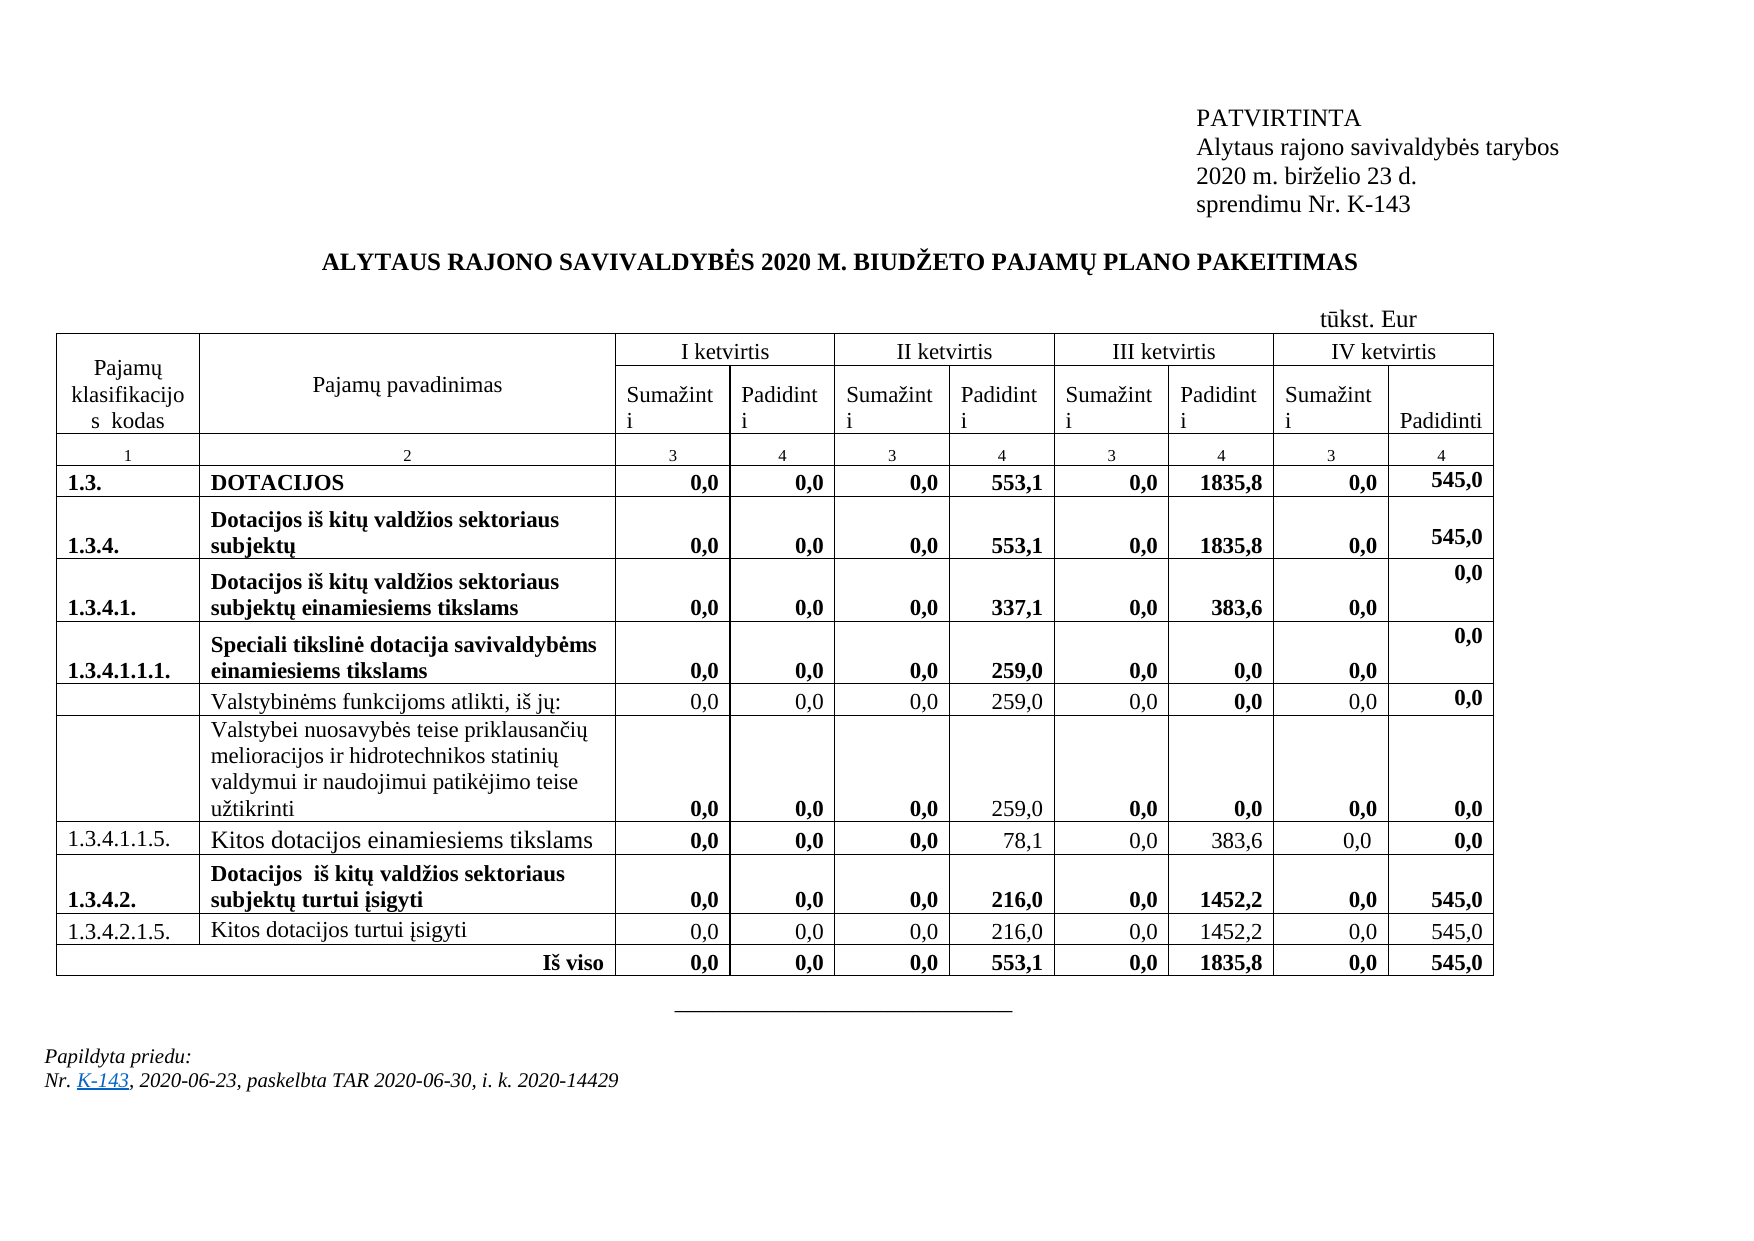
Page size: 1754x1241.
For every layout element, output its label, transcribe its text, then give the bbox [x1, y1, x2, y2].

text tūkst. Eur [719, 304, 1636, 333]
table_cell 0,0 [731, 684, 834, 714]
table_cell Kitos dotacijos einamiesiems tikslams [200, 822, 615, 854]
table_cell 0,0 [616, 497, 729, 558]
table_cell Dotacijos iš kitų valdžios sektoriaus subjektų einamiesiems tikslams [200, 559, 615, 621]
table_cell 0,0 [1274, 716, 1388, 821]
table_cell Padidinti [950, 366, 1054, 433]
table_cell 1835,8 [1169, 497, 1273, 558]
table_cell 0,0 [616, 466, 729, 496]
table_cell 0,0 [616, 716, 729, 821]
table_cell DOTACIJOS [200, 466, 615, 496]
table_cell [57, 716, 199, 821]
table_cell Valstybei nuosavybės teise priklausančių melioracijos ir hidrotechnikos statinių valdymui ir naudojimui patikėjimo teise užtikrinti [200, 716, 615, 821]
text Nr. K-143, 2020-06-23, paskelbta TAR 2020-06-30, i. k. 2020-14429 [44, 1068, 1636, 1092]
table_cell 545,0 [1389, 497, 1493, 558]
table_cell 0,0 [731, 855, 834, 913]
table_cell Padidinti [1169, 366, 1273, 433]
table_cell 0,0 [1274, 559, 1388, 621]
table_cell 0,0 [1055, 466, 1168, 496]
table_cell 0,0 [616, 559, 729, 621]
table_cell Dotacijos iš kitų valdžios sektoriaus subjektų turtui įsigyti [200, 855, 615, 913]
table_cell 0,0 [1055, 684, 1168, 714]
table_cell 0,0 [835, 684, 949, 714]
table_header IV ketvirtis [1274, 334, 1493, 364]
table_cell 0,0 [1055, 914, 1168, 944]
table_cell Sumažinti [616, 366, 729, 433]
table_cell 553,1 [950, 945, 1054, 975]
table_cell 553,1 [950, 466, 1054, 496]
table_cell 259,0 [950, 622, 1054, 683]
table_cell 1.3.4.2.1.5. [57, 914, 199, 944]
table_cell Padidinti [1389, 366, 1493, 433]
table_cell Padidinti [731, 366, 834, 433]
table_cell 0,0 [835, 466, 949, 496]
table_cell 4 [950, 434, 1054, 464]
table_cell 0,0 [616, 622, 729, 683]
table_cell 0,0 [1389, 559, 1493, 621]
table_cell 0,0 [616, 822, 729, 854]
table_header III ketvirtis [1055, 334, 1273, 364]
table_cell 383,6 [1169, 822, 1273, 854]
table_cell 0,0 [835, 822, 949, 854]
table_cell 0,0 [731, 466, 834, 496]
table_cell 0,0 [1055, 855, 1168, 913]
table_cell 545,0 [1389, 945, 1493, 975]
table_header I ketvirtis [616, 334, 834, 364]
table_cell 1.3.4. [57, 497, 199, 558]
table_cell Dotacijos iš kitų valdžios sektoriaus subjektų [200, 497, 615, 558]
table_cell 0,0 [1169, 716, 1273, 821]
table_cell 1.3.4.1. [57, 559, 199, 621]
table_cell 0,0 [835, 622, 949, 683]
table_cell Sumažinti [1274, 366, 1388, 433]
table_cell 0,0 [1389, 822, 1493, 854]
table_cell 259,0 [950, 684, 1054, 714]
table_cell 1.3.4.1.1.5. [57, 822, 199, 854]
table_cell 0,0 [1055, 945, 1168, 975]
table_cell 0,0 [1274, 497, 1388, 558]
table_cell 0,0 [731, 559, 834, 621]
table_cell 3 [1274, 434, 1388, 464]
table_cell 3 [1055, 434, 1168, 464]
table_cell 0,0 [1389, 684, 1493, 714]
table_cell 0,0 [1055, 559, 1168, 621]
text sprendimu Nr. K-143 [1181, 189, 1636, 218]
text PATVIRTINTA [1181, 103, 1636, 132]
table_cell 553,1 [950, 497, 1054, 558]
table_cell 0,0 [1274, 914, 1388, 944]
table_cell Valstybinėms funkcijoms atlikti, iš jų: [200, 684, 615, 714]
table_cell 0,0 [731, 497, 834, 558]
table_cell Iš viso [57, 945, 615, 975]
table_cell 0,0 [731, 945, 834, 975]
table_cell 1452,2 [1169, 914, 1273, 944]
table_cell 545,0 [1389, 466, 1493, 496]
table_header II ketvirtis [835, 334, 1054, 364]
table_cell 1.3. [57, 466, 199, 496]
table_cell 4 [1169, 434, 1273, 464]
table_cell 0,0 [731, 622, 834, 683]
table_cell 2 [200, 434, 615, 464]
table_cell 0,0 [1274, 855, 1388, 913]
table_cell 0,0 [616, 684, 729, 714]
table_cell 0,0 [731, 716, 834, 821]
table_cell 545,0 [1389, 914, 1493, 944]
table_cell 0,0 [835, 855, 949, 913]
table_cell 0,0 [1274, 945, 1388, 975]
table_cell 1 [57, 434, 199, 464]
text Alytaus rajono savivaldybės tarybos [1181, 132, 1636, 161]
table_cell 1835,8 [1169, 466, 1273, 496]
table_cell 1.3.4.1.1.1. [57, 622, 199, 683]
table_cell 0,0 [835, 559, 949, 621]
table_cell 0,0 [1169, 622, 1273, 683]
table_cell 0,0 [616, 855, 729, 913]
table_header Pajamų pavadinimas [200, 334, 615, 433]
table_header Pajamų klasifikacijos kodas [57, 334, 199, 433]
table_cell 4 [731, 434, 834, 464]
table_cell 0,0 [835, 945, 949, 975]
table_cell 0,0 [1389, 716, 1493, 821]
table_cell 383,6 [1169, 559, 1273, 621]
table_cell 216,0 [950, 855, 1054, 913]
table_cell 545,0 [1389, 855, 1493, 913]
table_cell 0,0 [616, 945, 729, 975]
table_cell [57, 684, 199, 714]
table_cell 337,1 [950, 559, 1054, 621]
table_cell 1835,8 [1169, 945, 1273, 975]
table_cell 78,1 [950, 822, 1054, 854]
text 2020 m. birželio 23 d. [1181, 161, 1636, 189]
table_cell 216,0 [950, 914, 1054, 944]
table_cell 0,0 [1055, 497, 1168, 558]
table_cell Kitos dotacijos turtui įsigyti [200, 914, 615, 944]
table_cell Sumažinti [835, 366, 949, 433]
table_cell 1452,2 [1169, 855, 1273, 913]
table_cell 0,0 [616, 914, 729, 944]
table_cell 0,0 [835, 716, 949, 821]
table_cell 3 [835, 434, 949, 464]
text ALYTAUS RAJONO SAVIVALDYBĖS 2020 M. BIUDŽETO PAJAMŲ PLANO PAKEITIMAS [44, 247, 1636, 276]
table_cell 1.3.4.2. [57, 855, 199, 913]
table_cell 0,0 [835, 497, 949, 558]
table_cell Speciali tikslinė dotacija savivaldybėms einamiesiems tikslams [200, 622, 615, 683]
table_cell 0,0 [1274, 822, 1388, 854]
table_cell 0,0 [1055, 716, 1168, 821]
table_cell 3 [616, 434, 729, 464]
table_cell Sumažinti [1055, 366, 1168, 433]
table_cell 259,0 [950, 716, 1054, 821]
table_cell 0,0 [1169, 684, 1273, 714]
table_cell 0,0 [1055, 822, 1168, 854]
table_cell 0,0 [1274, 466, 1388, 496]
table_cell 0,0 [1389, 622, 1493, 683]
table_cell 4 [1389, 434, 1493, 464]
table_cell 0,0 [731, 822, 834, 854]
table_cell 0,0 [731, 914, 834, 944]
text Papildyta priedu: [44, 1043, 1636, 1068]
text ___________________________ [44, 986, 1636, 1015]
table_cell 0,0 [1055, 622, 1168, 683]
table_cell 0,0 [1274, 684, 1388, 714]
table_cell 0,0 [1274, 622, 1388, 683]
table_cell 0,0 [835, 914, 949, 944]
